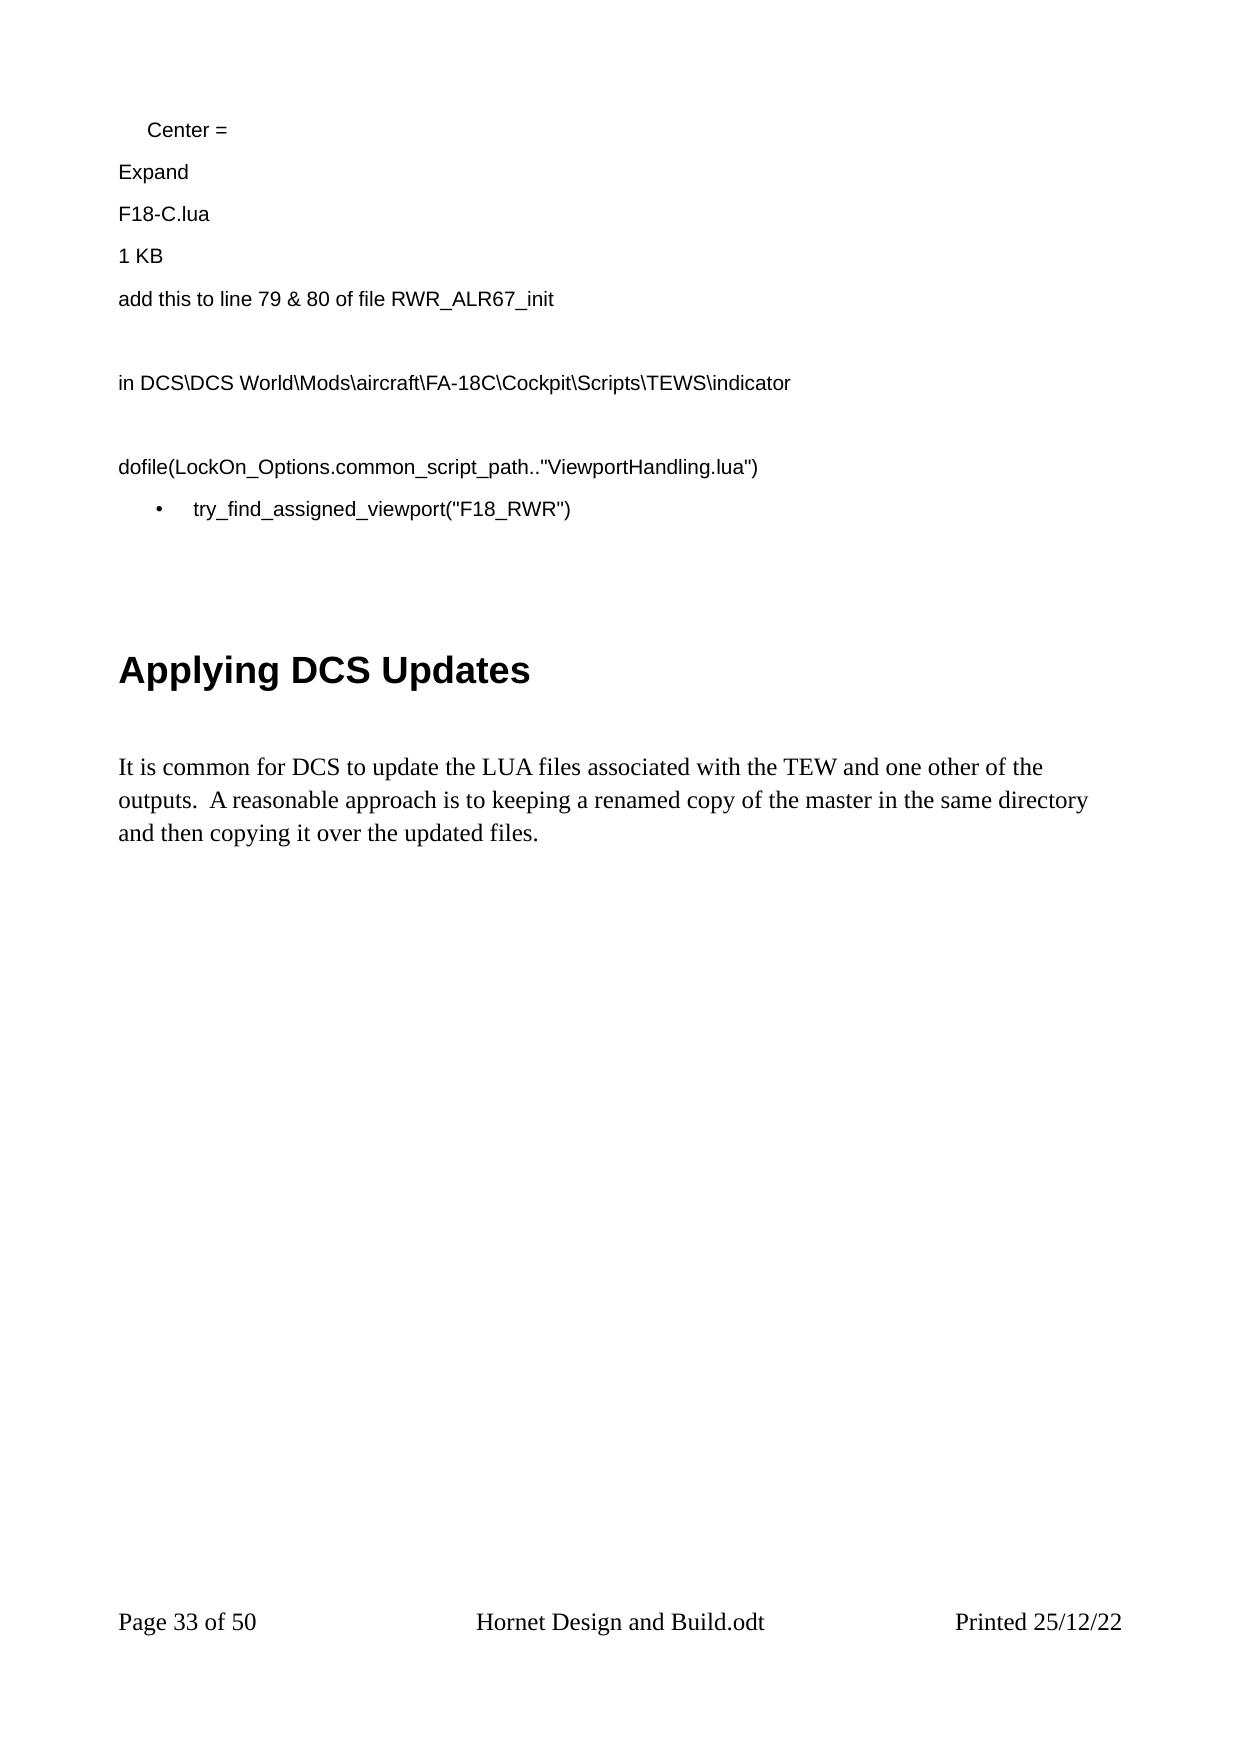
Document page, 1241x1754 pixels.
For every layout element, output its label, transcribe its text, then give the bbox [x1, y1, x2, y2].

text dofile(LockOn_Options.common_script_path.."ViewportHandling.lua") [118, 455, 1122, 479]
text 1 KB [118, 244, 1122, 268]
text add this to line 79 & 80 of file RWR_ALR67_init [118, 286, 1122, 310]
text It is common for DCS to update the LUA files associated with the TEW and one other of the outputs. A reasonable approach is to keeping a renamed copy of the master in the same directory and then copying it over the updated files. [118, 752, 1122, 847]
text Expand [118, 160, 1122, 184]
text in DCS\DCS World\Mods\aircraft\FA-18C\Cockpit\Scripts\TEWS\indicator [118, 371, 1122, 394]
text Center = [118, 118, 1122, 142]
text F18-C.lua [118, 202, 1122, 226]
list try_find_assigned_viewport("F18_RWR") [156, 497, 1122, 521]
subtitle Applying DCS Updates [118, 648, 1122, 692]
